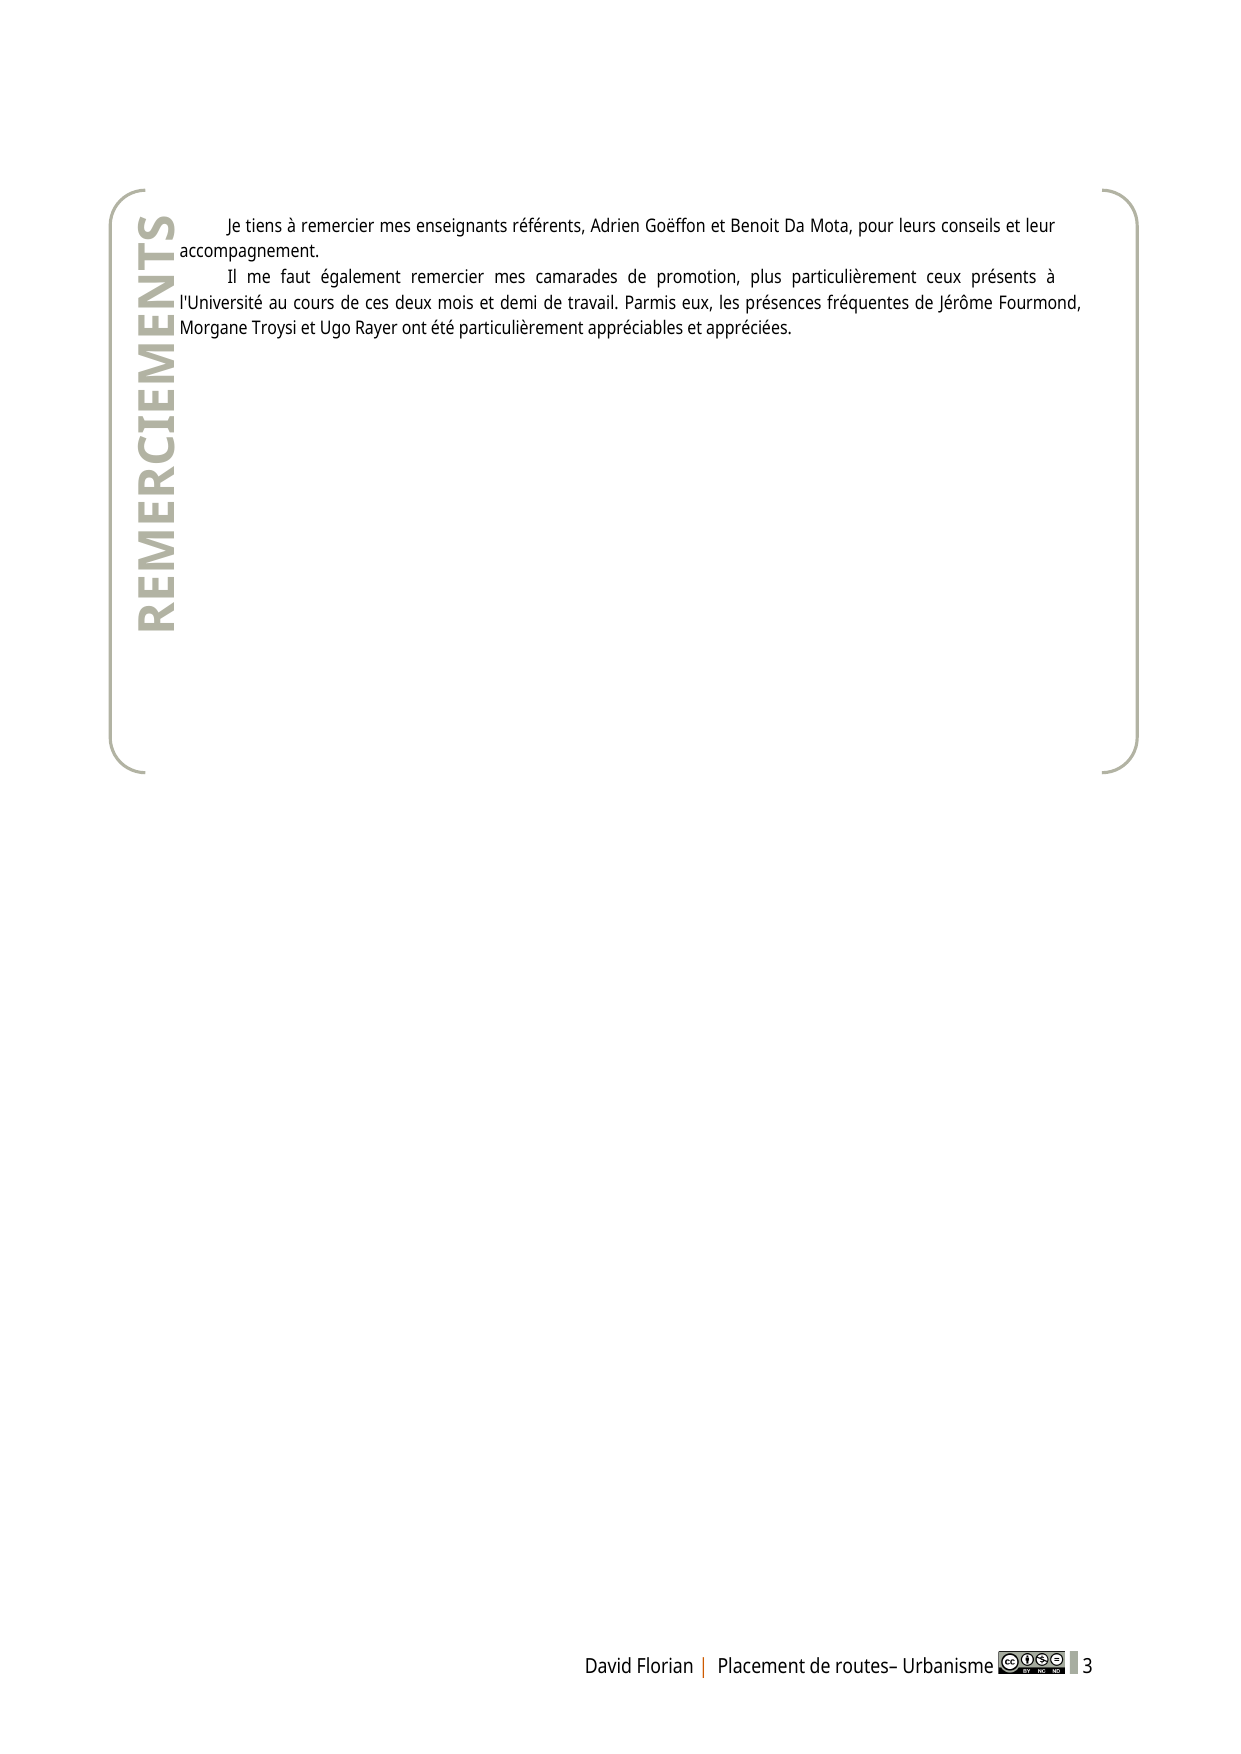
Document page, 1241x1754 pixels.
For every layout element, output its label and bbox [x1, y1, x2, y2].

picture [1069, 1651, 1078, 1674]
picture [998, 1651, 1065, 1674]
